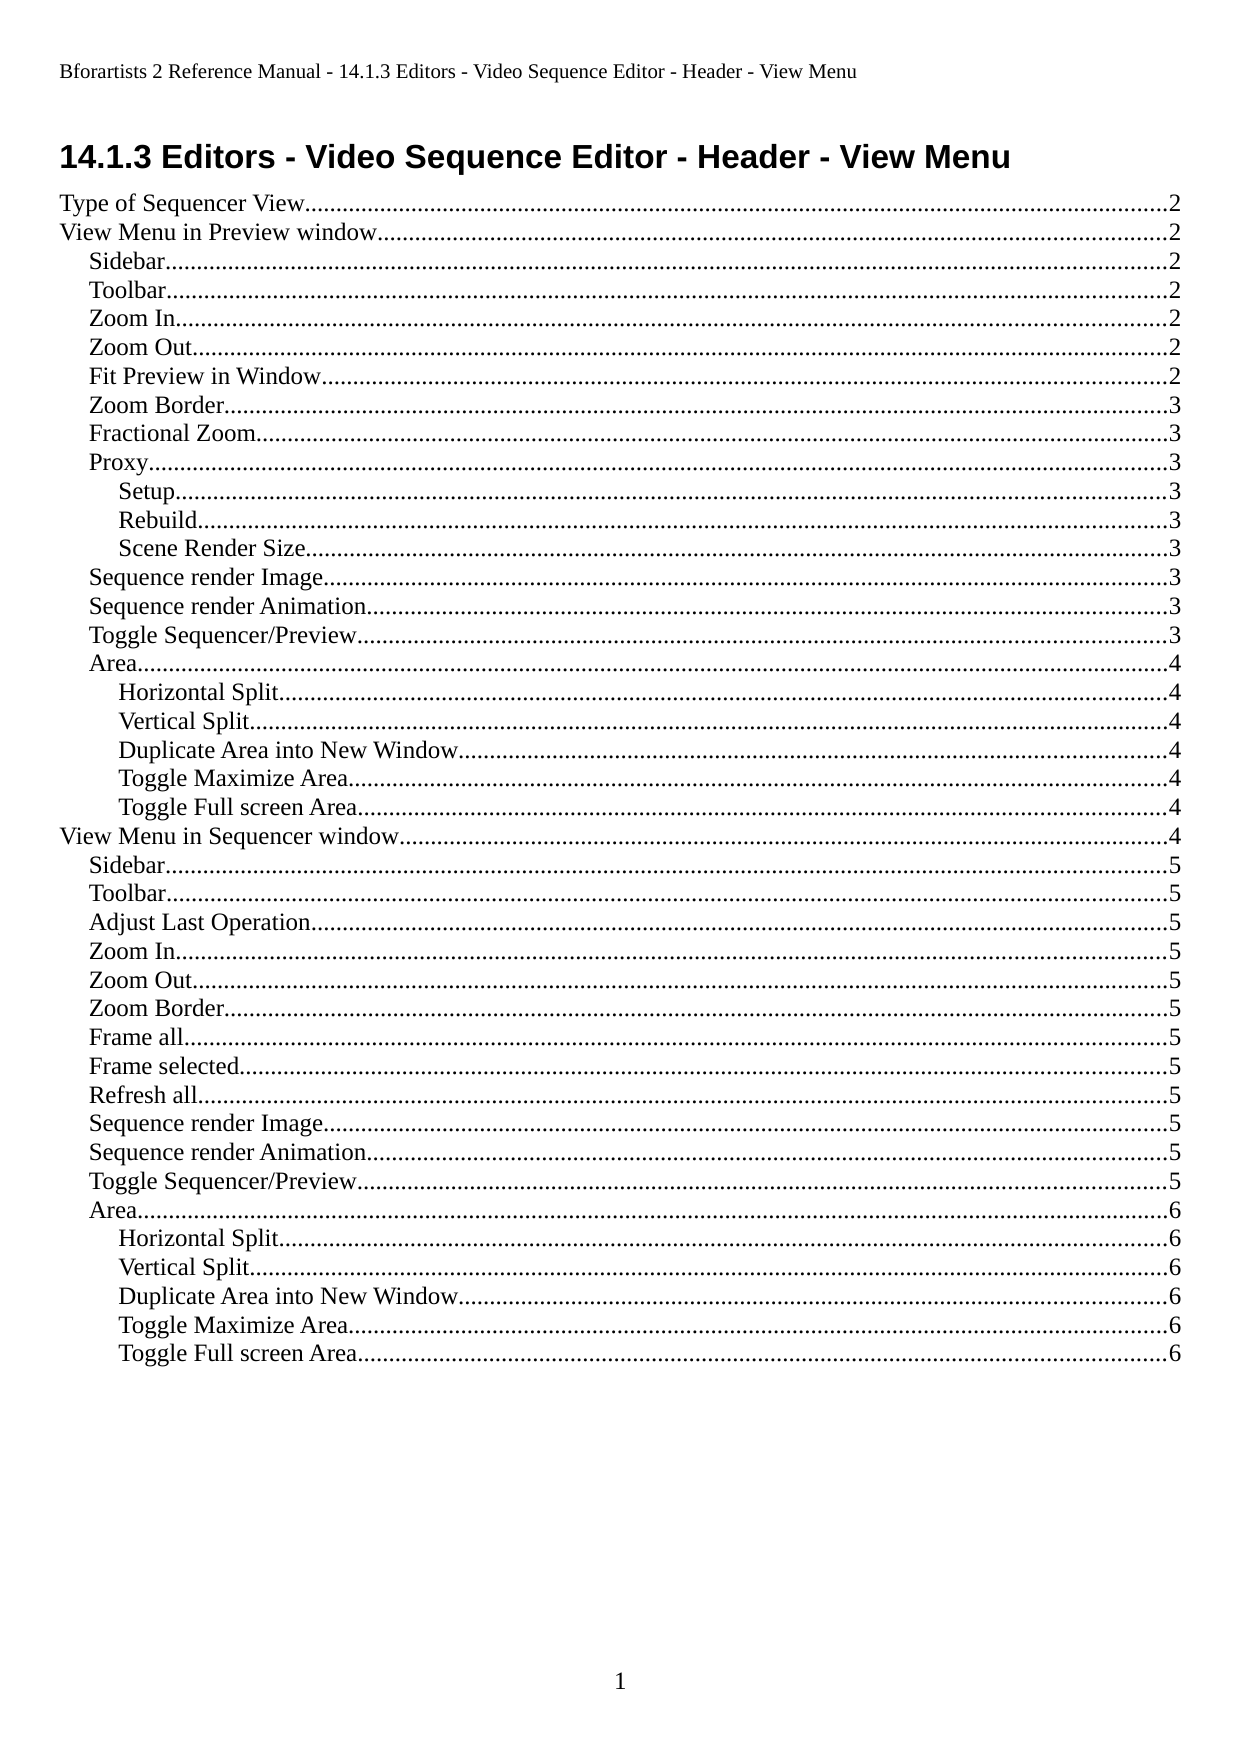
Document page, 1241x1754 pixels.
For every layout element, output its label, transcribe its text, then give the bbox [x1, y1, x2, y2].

text Fractional Zoom 3 [88, 418, 1181, 447]
text Area 6 [88, 1195, 1181, 1223]
text Toggle Full screen Area 4 [118, 792, 1181, 821]
text Zoom Border 3 [88, 390, 1181, 418]
text Zoom In 5 [88, 936, 1181, 965]
text Zoom In 2 [88, 303, 1181, 332]
text Horizontal Split 6 [118, 1223, 1181, 1252]
text Proxy 3 [88, 447, 1181, 476]
text Area 4 [88, 648, 1181, 677]
text Zoom Out 2 [88, 332, 1181, 361]
text Toolbar 2 [88, 275, 1181, 303]
text Toggle Maximize Area 4 [118, 763, 1181, 792]
text Duplicate Area into New Window 6 [118, 1281, 1181, 1310]
text Scene Render Size 3 [118, 533, 1181, 562]
text Rebuild 3 [118, 505, 1181, 533]
text Fit Preview in Window 2 [88, 361, 1181, 390]
text View Menu in Preview window 2 [59, 217, 1181, 246]
text Frame all 5 [88, 1022, 1181, 1051]
text Horizontal Split 4 [118, 677, 1181, 706]
text Sequence render Image 3 [88, 562, 1181, 591]
text Refresh all 5 [88, 1080, 1181, 1108]
subtitle 14.1.3 Editors - Video Sequence Editor - Header - View Menu [59, 138, 1181, 176]
text Zoom Out 5 [88, 965, 1181, 993]
text Setup 3 [118, 476, 1181, 505]
text Toggle Maximize Area 6 [118, 1310, 1181, 1338]
text Vertical Split 6 [118, 1252, 1181, 1281]
text Sequence render Animation 3 [88, 591, 1181, 620]
text Sidebar 2 [88, 246, 1181, 275]
text Type of Sequencer View 2 [59, 188, 1181, 217]
text Sequence render Animation 5 [88, 1137, 1181, 1166]
text Adjust Last Operation 5 [88, 907, 1181, 936]
text Toggle Sequencer/Preview 5 [88, 1166, 1181, 1195]
text View Menu in Sequencer window 4 [59, 821, 1181, 850]
text Zoom Border 5 [88, 993, 1181, 1022]
text Sidebar 5 [88, 850, 1181, 878]
text Toggle Sequencer/Preview 3 [88, 620, 1181, 648]
text Toolbar 5 [88, 878, 1181, 907]
text Frame selected 5 [88, 1051, 1181, 1080]
text Toggle Full screen Area 6 [118, 1338, 1181, 1367]
text Sequence render Image 5 [88, 1108, 1181, 1137]
text Vertical Split 4 [118, 706, 1181, 735]
text Duplicate Area into New Window 4 [118, 735, 1181, 763]
